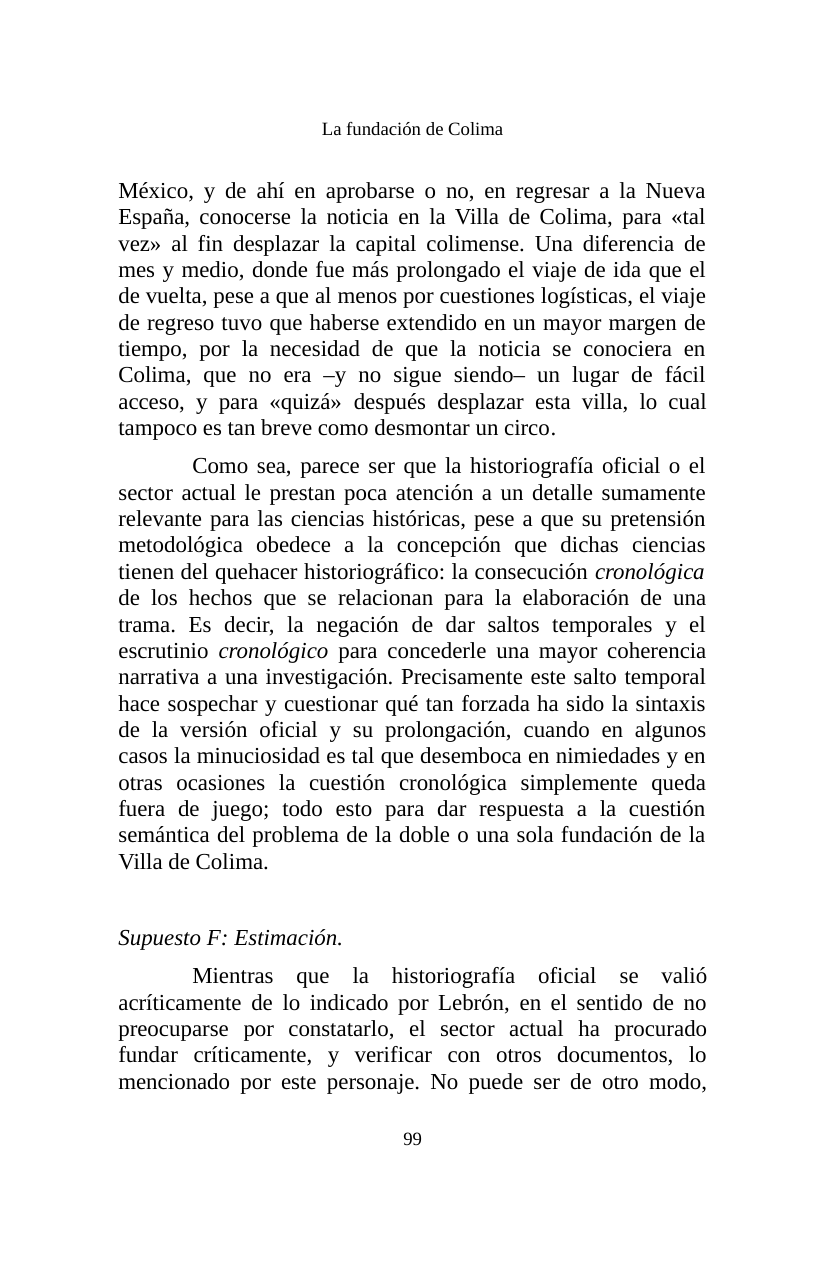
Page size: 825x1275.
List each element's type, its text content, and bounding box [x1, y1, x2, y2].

text Supuesto F: Estimación. [118, 924, 707, 951]
text Mientras que la historiografía oficial se valió acríticamente de lo indicado por Lebrón, en el sentido de no preocuparse por constatarlo, el sector actual ha procurado fundar críticamente, y verificar con otros documentos, lo mencionado por este personaje. No puede ser de otro modo, [118, 962, 707, 1094]
text México, y de ahí en aprobarse o no, en regresar a la Nueva España, conocerse la noticia en la Villa de Colima, para «tal vez» al fin desplazar la capital colimense. Una diferencia de mes y medio, donde fue más prolongado el viaje de ida que el de vuelta, pese a que al menos por cuestiones logísticas, el viaje de regreso tuvo que haberse extendido en un mayor margen de tiempo, por la necesidad de que la noticia se conociera en Colima, que no era –y no sigue siendo– un lugar de fácil acceso, y para «quizá» después desplazar esta villa, lo cual tampoco es tan breve como desmontar un circo. [118, 177, 707, 441]
text Como sea, parece ser que la historiografía oficial o el sector actual le prestan poca atención a un detalle sumamente relevante para las ciencias históricas, pese a que su pretensión metodológica obedece a la concepción que dichas ciencias tienen del quehacer historiográfico: la consecución cronológica de los hechos que se relacionan para la elaboración de una trama. Es decir, la negación de dar saltos temporales y el escrutinio cronológico para concederle una mayor coherencia narrativa a una investigación. Precisamente este salto temporal hace sospechar y cuestionar qué tan forzada ha sido la sintaxis de la versión oficial y su prolongación, cuando en algunos casos la minuciosidad es tal que desemboca en nimiedades y en otras ocasiones la cuestión cronológica simplemente queda fuera de juego; todo esto para dar respuesta a la cuestión semántica del problema de la doble o una sola fundación de la Villa de Colima. [118, 452, 707, 874]
